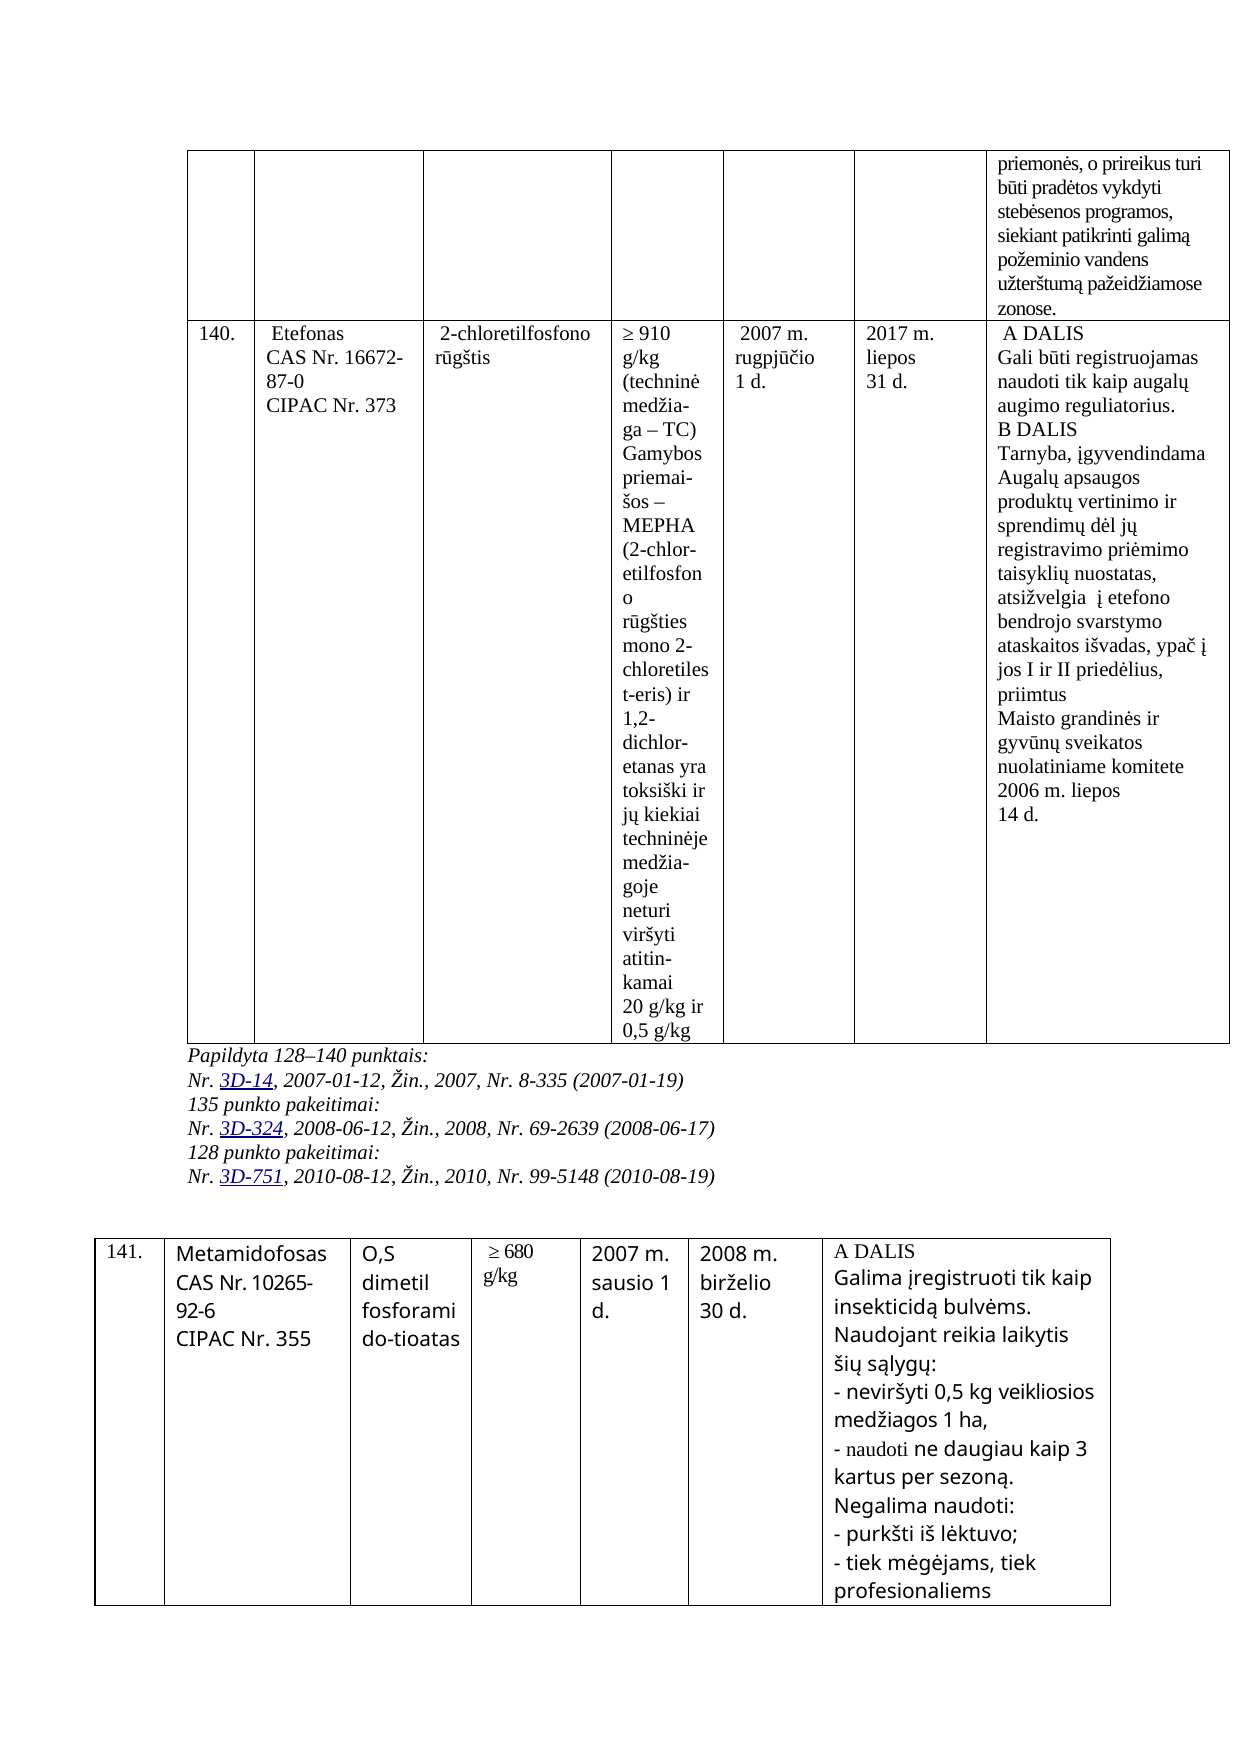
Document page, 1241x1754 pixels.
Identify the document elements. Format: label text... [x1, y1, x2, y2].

table_cell A DALIS Gali būti registruojamas naudoti tik kaip augalų augimo reguliatorius. B DALIS Tarnyba, įgyvendindama Augalų apsaugos produktų vertinimo ir sprendimų dėl jų registravimo priėmimo taisyklių nuostatas, atsižvelgia į etefono bendrojo svarstymo ataskaitos išvadas, ypač į jos I ir II priedėlius, priimtus Maisto grandinės ir gyvūnų sveikatos nuolatiniame komitete 2006 m. liepos 14 d. [987, 321, 1229, 1042]
text Nr. 3D-324, 2008-06-12, Žin., 2008, Nr. 69-2639 (2008-06-17) [187, 1116, 1053, 1140]
table_cell [724, 151, 854, 319]
table_cell 140. [188, 321, 254, 1042]
table_header O,S dimetil fosforamido-tioatas [351, 1239, 471, 1604]
table_header 2008 m. birželio 30 d. [689, 1239, 822, 1604]
table_cell 2-chloretilfosfono rūgštis [424, 321, 611, 1042]
table_cell [424, 151, 611, 319]
table_header A DALIS Galima įregistruoti tik kaip insekticidą bulvėms. Naudojant reikia laikytis šių sąlygų: - neviršyti 0,5 kg veikliosios medžiagos 1 ha, - naudoti ne daugiau kaip 3 kartus per sezoną. Negalima naudoti: - purkšti iš lėktuvo; - tiek mėgėjams, tiek profesionaliems [823, 1239, 1110, 1604]
text 135 punkto pakeitimai: [187, 1092, 1053, 1116]
text Nr. 3D-751, 2010-08-12, Žin., 2010, Nr. 99-5148 (2010-08-19) [187, 1164, 1053, 1188]
table_cell [612, 151, 723, 319]
table_cell [188, 151, 254, 319]
table_cell [255, 151, 423, 319]
table_cell [855, 151, 986, 319]
table_cell Etefonas CAS Nr. 16672-87-0 CIPAC Nr. 373 [255, 321, 423, 1042]
table_cell 2007 m. rugpjūčio 1 d. [724, 321, 854, 1042]
text 128 punkto pakeitimai: [187, 1140, 1053, 1164]
text Papildyta 128–140 punktais: [187, 1044, 1053, 1067]
table_cell 2017 m. liepos 31 d. [855, 321, 986, 1042]
text Nr. 3D-14, 2007-01-12, Žin., 2007, Nr. 8-335 (2007-01-19) [187, 1067, 1053, 1092]
table_header 141. [96, 1239, 164, 1604]
table_header ≥ 680 g/kg [472, 1239, 580, 1604]
table_cell priemonės, o prireikus turi būti pradėtos vykdyti stebėsenos programos, siekiant patikrinti galimą požeminio vandens užterštumą pažeidžiamose zonose. [987, 151, 1229, 319]
table_header 2007 m. sausio 1 d. [581, 1239, 688, 1604]
table_cell ≥ 910 g/kg (techninė medžia- ga – TC) Gamybos priemai- šos – MEPHA (2-chlor-etilfosfono rūgšties mono 2-chloretilest-eris) ir 1,2-dichlor-etanas yra toksiški ir jų kiekiai techninėje medžia-goje neturi viršyti atitin-kamai 20 g/kg ir 0,5 g/kg [612, 321, 723, 1042]
table_header Metamidofosas CAS Nr. 10265-92-6 CIPAC Nr. 355 [165, 1239, 350, 1604]
